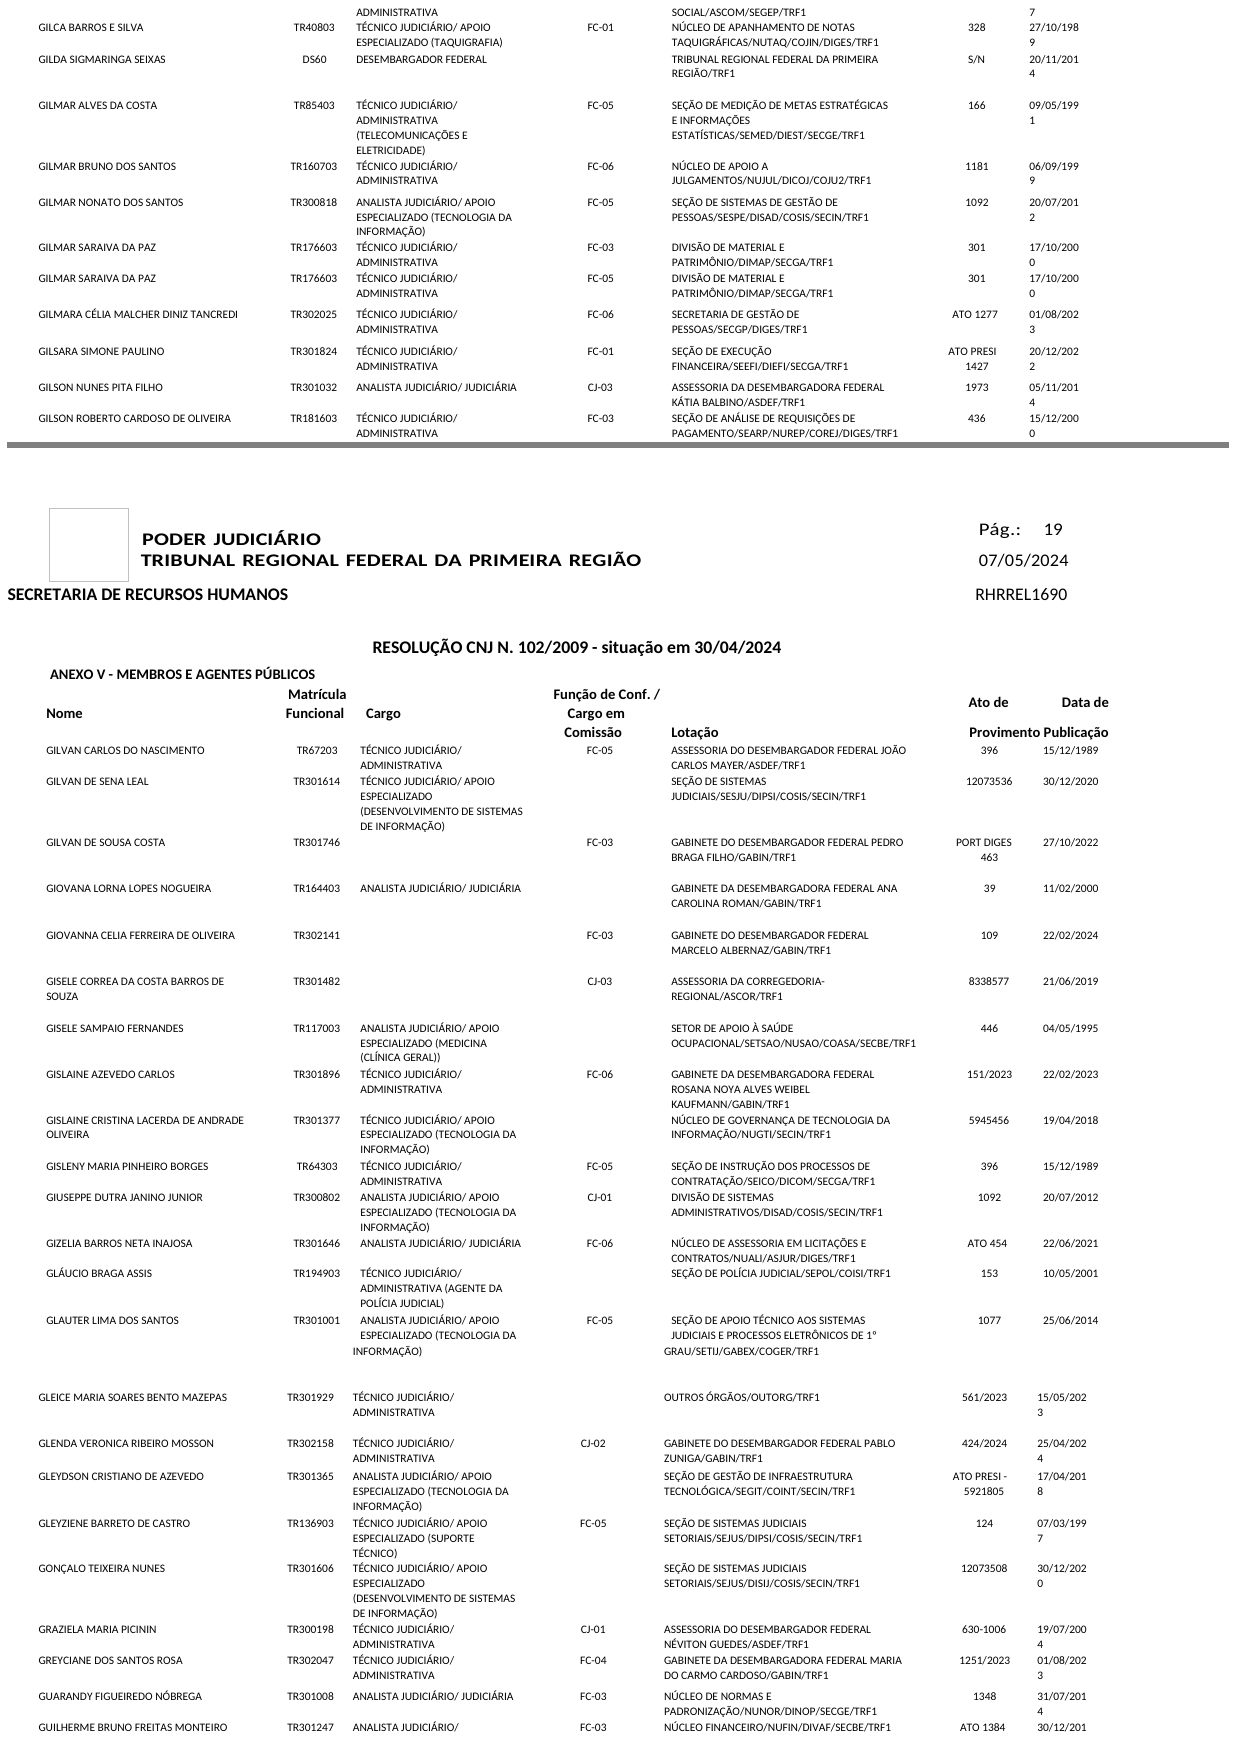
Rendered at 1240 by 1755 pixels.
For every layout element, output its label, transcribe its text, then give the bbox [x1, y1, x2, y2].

table_cell [587, 5, 672, 21]
table_cell TR301008 [287, 1690, 353, 1721]
table_cell SEÇÃO DE GESTÃO DE INFRAESTRUTURA TECNOLÓGICA/SEGIT/COINT/SECIN/TRF1 [664, 1470, 951, 1516]
table_cell 1077 [956, 1313, 1043, 1344]
table_cell 1181 [939, 159, 1029, 195]
table_cell CJ-03 [587, 380, 672, 411]
table_cell ASSESSORIA DO DESEMBARGADOR FEDERAL NÉVITON GUEDES/ASDEF/TRF1 [664, 1622, 951, 1653]
table_cell TR164403 [286, 882, 360, 928]
table_cell 1092 [939, 195, 1029, 240]
table_cell GILSARA SIMONE PAULINO [38, 344, 290, 380]
table_cell 05/11/2014 [1029, 380, 1084, 411]
table_cell TR302158 [287, 1437, 353, 1470]
table_cell GLENDA VERONICA RIBEIRO MOSSON [38, 1437, 287, 1470]
table_cell 17/10/2000 [1029, 272, 1084, 308]
table_cell FC-05 [587, 272, 672, 308]
table_cell ANALISTA JUDICIÁRIO/ APOIO ESPECIALIZADO (TECNOLOGIA DA [360, 1313, 564, 1344]
table_cell ASSESSORIA DO DESEMBARGADOR FEDERAL JOÃO CARLOS MAYER/ASDEF/TRF1 [671, 743, 956, 775]
table_cell FC-05 [564, 1159, 671, 1191]
table_cell 01/08/2023 [1031, 1653, 1092, 1689]
table_cell 446 [956, 1021, 1043, 1067]
table_cell TR301746 [286, 835, 360, 882]
table_cell [564, 775, 671, 835]
table_cell 8338577 [956, 975, 1043, 1021]
table_cell GONÇALO TEIXEIRA NUNES [38, 1562, 287, 1622]
table_cell TRIBUNAL REGIONAL FEDERAL DA PRIMEIRA REGIÃO/TRF1 [672, 52, 939, 98]
table_header GRAU/SETIJ/GABEX/COGER/TRF1 [664, 1344, 951, 1390]
table_cell 06/09/1999 [1029, 159, 1084, 195]
table_cell FC-01 [587, 344, 672, 380]
table_cell TR85403 [290, 98, 356, 159]
table_cell GABINETE DA DESEMBARGADORA FEDERAL ROSANA NOYA ALVES WEIBEL KAUFMANN/GABIN/TRF1 [671, 1068, 956, 1113]
table_cell GIZELIA BARROS NETA INAJOSA [46, 1236, 286, 1267]
table_cell [564, 1113, 671, 1159]
table_header [1031, 1344, 1092, 1390]
table_cell GILSON NUNES PITA FILHO [38, 380, 290, 411]
table_header Função de Conf. / [360, 685, 671, 705]
table_cell SEÇÃO DE APOIO TÉCNICO AOS SISTEMAS JUDICIAIS E PROCESSOS ELETRÔNICOS DE 1º [671, 1313, 956, 1344]
table_cell [564, 1021, 671, 1067]
table_cell FC-03 [587, 411, 672, 442]
table_cell TR301482 [286, 975, 360, 1021]
table_cell ANALISTA JUDICIÁRIO/ [353, 1721, 580, 1736]
table_cell Cargo [360, 705, 564, 743]
table_header INFORMAÇÃO) [353, 1344, 580, 1390]
table_cell 20/07/2012 [1043, 1191, 1109, 1236]
table_header [38, 1344, 287, 1390]
table_cell NÚCLEO DE APOIO A JULGAMENTOS/NUJUL/DICOJ/COJU2/TRF1 [672, 159, 939, 195]
table_cell 17/04/2018 [1031, 1470, 1092, 1516]
table_cell 396 [956, 1159, 1043, 1191]
table_cell 20/12/2022 [1029, 344, 1084, 380]
table_cell GUARANDY FIGUEIREDO NÓBREGA [38, 1690, 287, 1721]
table_cell 21/06/2019 [1043, 975, 1109, 1021]
table_cell GABINETE DO DESEMBARGADOR FEDERAL PABLO ZUNIGA/GABIN/TRF1 [664, 1437, 951, 1470]
table_cell ASSESSORIA DA CORREGEDORIA- REGIONAL/ASCOR/TRF1 [671, 975, 956, 1021]
table_cell 22/06/2021 [1043, 1236, 1109, 1267]
table_cell [360, 928, 564, 974]
table_cell TR301001 [286, 1313, 360, 1344]
table_cell 15/12/1989 [1043, 1159, 1109, 1191]
table_cell GILDA SIGMARINGA SEIXAS [38, 52, 290, 98]
table_cell TR194903 [286, 1267, 360, 1313]
table_cell [290, 5, 356, 21]
table_cell GILMAR SARAIVA DA PAZ [38, 272, 290, 308]
table_cell DESEMBARGADOR FEDERAL [356, 52, 587, 98]
table_cell 1973 [939, 380, 1029, 411]
table_cell TR301824 [290, 344, 356, 380]
table_cell ANALISTA JUDICIÁRIO/ APOIO ESPECIALIZADO (TECNOLOGIA DA INFORMAÇÃO) [353, 1470, 580, 1516]
table_cell TÉCNICO JUDICIÁRIO/ ADMINISTRATIVA [360, 1159, 564, 1191]
table_cell TR176603 [290, 272, 356, 308]
table_cell GLEYZIENE BARRETO DE CASTRO [38, 1516, 287, 1562]
table_cell GISLAINE AZEVEDO CARLOS [46, 1068, 286, 1113]
table_cell TR176603 [290, 240, 356, 272]
table_cell GLAUTER LIMA DOS SANTOS [46, 1313, 286, 1344]
table_cell SETOR DE APOIO À SAÚDE OCUPACIONAL/SETSAO/NUSAO/COASA/SECBE/TRF1 [671, 1021, 956, 1067]
table_cell FC-03 [587, 240, 672, 272]
table_cell FC-04 [580, 1653, 664, 1689]
table_cell GILMAR SARAIVA DA PAZ [38, 240, 290, 272]
table_cell GIOVANA LORNA LOPES NOGUEIRA [46, 882, 286, 928]
table_cell FC-05 [564, 1313, 671, 1344]
table_cell FC-03 [564, 835, 671, 882]
table_cell TÉCNICO JUDICIÁRIO/ ADMINISTRATIVA [356, 308, 587, 344]
table_cell 124 [951, 1516, 1031, 1562]
table_cell FC-06 [564, 1236, 671, 1267]
table_cell GILMARA CÉLIA MALCHER DINIZ TANCREDI [38, 308, 290, 344]
table_cell 301 [939, 240, 1029, 272]
table_cell 30/12/2020 [1031, 1562, 1092, 1622]
table_cell [360, 835, 564, 882]
table_cell ANALISTA JUDICIÁRIO/ JUDICIÁRIA [360, 1236, 564, 1267]
table_cell 109 [956, 928, 1043, 974]
table_header [580, 1344, 664, 1390]
table_cell FC-05 [587, 195, 672, 240]
table_cell TR302025 [290, 308, 356, 344]
subtitle ANEXO V - MEMBROS E AGENTES PÚBLICOS [50, 665, 1107, 683]
table_cell 27/10/2022 [1043, 835, 1109, 882]
table_cell GIUSEPPE DUTRA JANINO JUNIOR [46, 1191, 286, 1236]
table_cell GISELE SAMPAIO FERNANDES [46, 1021, 286, 1067]
table_cell 1348 [951, 1690, 1031, 1721]
table_cell 1092 [956, 1191, 1043, 1236]
table_cell 31/07/2014 [1031, 1690, 1092, 1721]
table_cell 20/07/2012 [1029, 195, 1084, 240]
table_cell FC-05 [580, 1516, 664, 1562]
table_cell FC-03 [580, 1721, 664, 1736]
table_cell TR301247 [287, 1721, 353, 1736]
table_header Ato de Data de Lotação Provimento Publicação [671, 685, 1109, 743]
table_cell TR40803 [290, 21, 356, 52]
table_cell 20/11/2014 [1029, 52, 1084, 98]
table_cell TÉCNICO JUDICIÁRIO/ ADMINISTRATIVA [360, 1068, 564, 1113]
table_cell 17/10/2000 [1029, 240, 1084, 272]
table_cell FC-03 [580, 1690, 664, 1721]
table_cell 630-1006 [951, 1622, 1031, 1653]
table_cell GISLENY MARIA PINHEIRO BORGES [46, 1159, 286, 1191]
table_cell 396 [956, 743, 1043, 775]
table_cell SEÇÃO DE EXECUÇÃO FINANCEIRA/SEEFI/DIEFI/SECGA/TRF1 [672, 344, 939, 380]
table_cell TR64303 [286, 1159, 360, 1191]
table_cell 7 [1029, 5, 1084, 21]
table_cell TÉCNICO JUDICIÁRIO/ APOIO ESPECIALIZADO (SUPORTE TÉCNICO) [353, 1516, 580, 1562]
table_cell DIVISÃO DE MATERIAL E PATRIMÔNIO/DIMAP/SECGA/TRF1 [672, 272, 939, 308]
table_cell ANALISTA JUDICIÁRIO/ APOIO ESPECIALIZADO (TECNOLOGIA DA INFORMAÇÃO) [356, 195, 587, 240]
table_cell 436 [939, 411, 1029, 442]
table_cell SEÇÃO DE SISTEMAS JUDICIAIS SETORIAIS/SEJUS/DISIJ/COSIS/SECIN/TRF1 [664, 1562, 951, 1622]
table_cell TR181603 [290, 411, 356, 442]
table_cell TR300818 [290, 195, 356, 240]
table_cell ANALISTA JUDICIÁRIO/ JUDICIÁRIA [353, 1690, 580, 1721]
table_cell GILMAR ALVES DA COSTA [38, 98, 290, 159]
table_cell GISLAINE CRISTINA LACERDA DE ANDRADE OLIVEIRA [46, 1113, 286, 1159]
table_cell 30/12/2020 [1043, 775, 1109, 835]
table_cell SEÇÃO DE INSTRUÇÃO DOS PROCESSOS DE CONTRATAÇÃO/SEICO/DICOM/SECGA/TRF1 [671, 1159, 956, 1191]
table_cell NÚCLEO DE APANHAMENTO DE NOTAS TAQUIGRÁFICAS/NUTAQ/COJIN/DIGES/TRF1 [672, 21, 939, 52]
table_cell ATO 454 [956, 1236, 1043, 1267]
table_cell TÉCNICO JUDICIÁRIO/ APOIO ESPECIALIZADO (DESENVOLVIMENTO DE SISTEMAS DE INFORMAÇÃO) [353, 1562, 580, 1622]
table_cell ATO 1277 [939, 308, 1029, 344]
table_cell TR301032 [290, 380, 356, 411]
table_cell SOCIAL/ASCOM/SEGEP/TRF1 [672, 5, 939, 21]
table_cell 30/12/201 [1031, 1721, 1092, 1736]
table_cell ASSESSORIA DA DESEMBARGADORA FEDERAL KÁTIA BALBINO/ASDEF/TRF1 [672, 380, 939, 411]
table_cell 561/2023 [951, 1390, 1031, 1437]
table_cell 25/04/2024 [1031, 1437, 1092, 1470]
table_cell 39 [956, 882, 1043, 928]
table_cell [587, 52, 672, 98]
table_cell FC-05 [587, 98, 672, 159]
table_cell NÚCLEO DE GOVERNANÇA DE TECNOLOGIA DA INFORMAÇÃO/NUGTI/SECIN/TRF1 [671, 1113, 956, 1159]
table_cell [580, 1390, 664, 1437]
table_cell TR160703 [290, 159, 356, 195]
table_cell 07/03/1997 [1031, 1516, 1092, 1562]
table_cell SEÇÃO DE SISTEMAS DE GESTÃO DE PESSOAS/SESPE/DISAD/COSIS/SECIN/TRF1 [672, 195, 939, 240]
table_cell TÉCNICO JUDICIÁRIO/ ADMINISTRATIVA (AGENTE DA POLÍCIA JUDICIAL) [360, 1267, 564, 1313]
table_cell Cargo em Comissão [564, 705, 671, 743]
table_cell 153 [956, 1267, 1043, 1313]
table_cell TR301606 [287, 1562, 353, 1622]
table_cell GILVAN CARLOS DO NASCIMENTO [46, 743, 286, 775]
table_cell TR300802 [286, 1191, 360, 1236]
table_cell NÚCLEO DE ASSESSORIA EM LICITAÇÕES E CONTRATOS/NUALI/ASJUR/DIGES/TRF1 [671, 1236, 956, 1267]
table_cell TÉCNICO JUDICIÁRIO/ ADMINISTRATIVA (TELECOMUNICAÇÕES E ELETRICIDADE) [356, 98, 587, 159]
table_cell TR301646 [286, 1236, 360, 1267]
table_cell 11/02/2000 [1043, 882, 1109, 928]
table_cell GABINETE DA DESEMBARGADORA FEDERAL MARIA DO CARMO CARDOSO/GABIN/TRF1 [664, 1653, 951, 1689]
table_cell ATO 1384 [951, 1721, 1031, 1736]
table_cell TÉCNICO JUDICIÁRIO/ APOIO ESPECIALIZADO (TECNOLOGIA DA INFORMAÇÃO) [360, 1113, 564, 1159]
table_cell GILVAN DE SENA LEAL [46, 775, 286, 835]
table_cell GILVAN DE SOUSA COSTA [46, 835, 286, 882]
table_cell GISELE CORREA DA COSTA BARROS DE SOUZA [46, 975, 286, 1021]
table_cell 15/12/1989 [1043, 743, 1109, 775]
table_cell FC-03 [564, 928, 671, 974]
table_cell 12073508 [951, 1562, 1031, 1622]
table_cell ANALISTA JUDICIÁRIO/ APOIO ESPECIALIZADO (TECNOLOGIA DA INFORMAÇÃO) [360, 1191, 564, 1236]
table_cell GABINETE DA DESEMBARGADORA FEDERAL ANA CAROLINA ROMAN/GABIN/TRF1 [671, 882, 956, 928]
table_header Matrícula Funcional [286, 685, 360, 743]
table_cell DIVISÃO DE SISTEMAS ADMINISTRATIVOS/DISAD/COSIS/SECIN/TRF1 [671, 1191, 956, 1236]
table_cell [580, 1562, 664, 1622]
table_cell CJ-01 [564, 1191, 671, 1236]
table_cell TR300198 [287, 1622, 353, 1653]
table_header [951, 1344, 1031, 1390]
table_cell SEÇÃO DE POLÍCIA JUDICIAL/SEPOL/COISI/TRF1 [671, 1267, 956, 1313]
table_cell TÉCNICO JUDICIÁRIO/ ADMINISTRATIVA [356, 344, 587, 380]
table_cell TÉCNICO JUDICIÁRIO/ ADMINISTRATIVA [356, 240, 587, 272]
table_cell 301 [939, 272, 1029, 308]
table_cell TÉCNICO JUDICIÁRIO/ ADMINISTRATIVA [356, 411, 587, 442]
table_cell GIOVANNA CELIA FERREIRA DE OLIVEIRA [46, 928, 286, 974]
table_cell FC-06 [587, 159, 672, 195]
table_cell TÉCNICO JUDICIÁRIO/ ADMINISTRATIVA [353, 1437, 580, 1470]
table_cell TR302141 [286, 928, 360, 974]
table_cell 424/2024 [951, 1437, 1031, 1470]
table_header Nome [46, 685, 286, 743]
table_cell TR301929 [287, 1390, 353, 1437]
table_cell FC-06 [587, 308, 672, 344]
table_cell SECRETARIA DE GESTÃO DE PESSOAS/SECGP/DIGES/TRF1 [672, 308, 939, 344]
table_cell GLEICE MARIA SOARES BENTO MAZEPAS [38, 1390, 287, 1437]
table_cell GILCA BARROS E SILVA [38, 21, 290, 52]
text RESOLUÇÃO CNJ N. 102/2009 - situação em 30/04/2024 [58, 637, 1095, 658]
table_cell SEÇÃO DE ANÁLISE DE REQUISIÇÕES DE PAGAMENTO/SEARP/NUREP/COREJ/DIGES/TRF1 [672, 411, 939, 442]
table_cell TÉCNICO JUDICIÁRIO/ APOIO ESPECIALIZADO (TAQUIGRAFIA) [356, 21, 587, 52]
table_cell ANALISTA JUDICIÁRIO/ JUDICIÁRIA [356, 380, 587, 411]
table_cell ANALISTA JUDICIÁRIO/ JUDICIÁRIA [360, 882, 564, 928]
table_cell GABINETE DO DESEMBARGADOR FEDERAL PEDRO BRAGA FILHO/GABIN/TRF1 [671, 835, 956, 882]
table_cell 01/08/2023 [1029, 308, 1084, 344]
table_cell CJ-01 [580, 1622, 664, 1653]
table_cell ATO PRESI - 5921805 [951, 1470, 1031, 1516]
table_cell TR302047 [287, 1653, 353, 1689]
table_cell GLÁUCIO BRAGA ASSIS [46, 1267, 286, 1313]
table_cell 22/02/2024 [1043, 928, 1109, 974]
table_cell TR301896 [286, 1068, 360, 1113]
table_cell TR301365 [287, 1470, 353, 1516]
table_cell 04/05/1995 [1043, 1021, 1109, 1067]
table_cell 15/12/2000 [1029, 411, 1084, 442]
table_cell GABINETE DO DESEMBARGADOR FEDERAL MARCELO ALBERNAZ/GABIN/TRF1 [671, 928, 956, 974]
table_cell ANALISTA JUDICIÁRIO/ APOIO ESPECIALIZADO (MEDICINA (CLÍNICA GERAL)) [360, 1021, 564, 1067]
table_cell GILSON ROBERTO CARDOSO DE OLIVEIRA [38, 411, 290, 442]
table_cell 09/05/1991 [1029, 98, 1084, 159]
table_cell FC-05 [564, 743, 671, 775]
table_cell 10/05/2001 [1043, 1267, 1109, 1313]
table_cell 328 [939, 21, 1029, 52]
table_cell TÉCNICO JUDICIÁRIO/ ADMINISTRATIVA [353, 1390, 580, 1437]
table_cell GLEYDSON CRISTIANO DE AZEVEDO [38, 1470, 287, 1516]
table_cell SEÇÃO DE SISTEMAS JUDICIAIS SETORIAIS/SEJUS/DIPSI/COSIS/SECIN/TRF1 [664, 1516, 951, 1562]
table_cell [564, 1267, 671, 1313]
table_cell 15/05/2023 [1031, 1390, 1092, 1437]
table_cell GRAZIELA MARIA PICININ [38, 1622, 287, 1653]
table_cell SEÇÃO DE MEDIÇÃO DE METAS ESTRATÉGICAS E INFORMAÇÕES ESTATÍSTICAS/SEMED/DIEST/SECGE/TRF1 [672, 98, 939, 159]
table_cell TÉCNICO JUDICIÁRIO/ ADMINISTRATIVA [356, 272, 587, 308]
table_cell [939, 5, 1029, 21]
table_cell TÉCNICO JUDICIÁRIO/ ADMINISTRATIVA [360, 743, 564, 775]
table_cell 1251/2023 [951, 1653, 1031, 1689]
table_cell S/N [939, 52, 1029, 98]
table_cell SEÇÃO DE SISTEMAS JUDICIAIS/SESJU/DIPSI/COSIS/SECIN/TRF1 [671, 775, 956, 835]
table_cell 19/07/2004 [1031, 1622, 1092, 1653]
table_cell 12073536 [956, 775, 1043, 835]
table_cell 25/06/2014 [1043, 1313, 1109, 1344]
table_cell TÉCNICO JUDICIÁRIO/ APOIO ESPECIALIZADO (DESENVOLVIMENTO DE SISTEMAS DE INFORMAÇÃO) [360, 775, 564, 835]
table_cell TÉCNICO JUDICIÁRIO/ ADMINISTRATIVA [353, 1653, 580, 1689]
text SECRETARIA DE RECURSOS HUMANOS RHRREL1690 [7, 448, 1107, 605]
table_cell TR301614 [286, 775, 360, 835]
table_cell 27/10/1989 [1029, 21, 1084, 52]
table_cell [38, 5, 290, 21]
table_cell GUILHERME BRUNO FREITAS MONTEIRO [38, 1721, 287, 1736]
table_cell TR301377 [286, 1113, 360, 1159]
table_cell 166 [939, 98, 1029, 159]
table_cell TR136903 [287, 1516, 353, 1562]
table_cell TÉCNICO JUDICIÁRIO/ ADMINISTRATIVA [353, 1622, 580, 1653]
table_cell [360, 975, 564, 1021]
table_cell TR67203 [286, 743, 360, 775]
table_cell 5945456 [956, 1113, 1043, 1159]
table_cell 19/04/2018 [1043, 1113, 1109, 1159]
table_cell GILMAR BRUNO DOS SANTOS [38, 159, 290, 195]
table_cell [580, 1470, 664, 1516]
table_cell CJ-03 [564, 975, 671, 1021]
table_cell ADMINISTRATIVA [356, 5, 587, 21]
table_cell 151/2023 [956, 1068, 1043, 1113]
table_cell PORT DIGES 463 [956, 835, 1043, 882]
table_cell TÉCNICO JUDICIÁRIO/ ADMINISTRATIVA [356, 159, 587, 195]
table_cell GREYCIANE DOS SANTOS ROSA [38, 1653, 287, 1689]
table_cell NÚCLEO FINANCEIRO/NUFIN/DIVAF/SECBE/TRF1 [664, 1721, 951, 1736]
table_header [287, 1344, 353, 1390]
table_cell ATO PRESI 1427 [939, 344, 1029, 380]
table_cell 22/02/2023 [1043, 1068, 1109, 1113]
table_cell FC-01 [587, 21, 672, 52]
table_cell NÚCLEO DE NORMAS E PADRONIZAÇÃO/NUNOR/DINOP/SECGE/TRF1 [664, 1690, 951, 1721]
table_cell FC-06 [564, 1068, 671, 1113]
table_cell DIVISÃO DE MATERIAL E PATRIMÔNIO/DIMAP/SECGA/TRF1 [672, 240, 939, 272]
table_cell DS60 [290, 52, 356, 98]
table_cell TR117003 [286, 1021, 360, 1067]
table_cell GILMAR NONATO DOS SANTOS [38, 195, 290, 240]
table_cell [564, 882, 671, 928]
table_cell CJ-02 [580, 1437, 664, 1470]
table_cell OUTROS ÓRGÃOS/OUTORG/TRF1 [664, 1390, 951, 1437]
